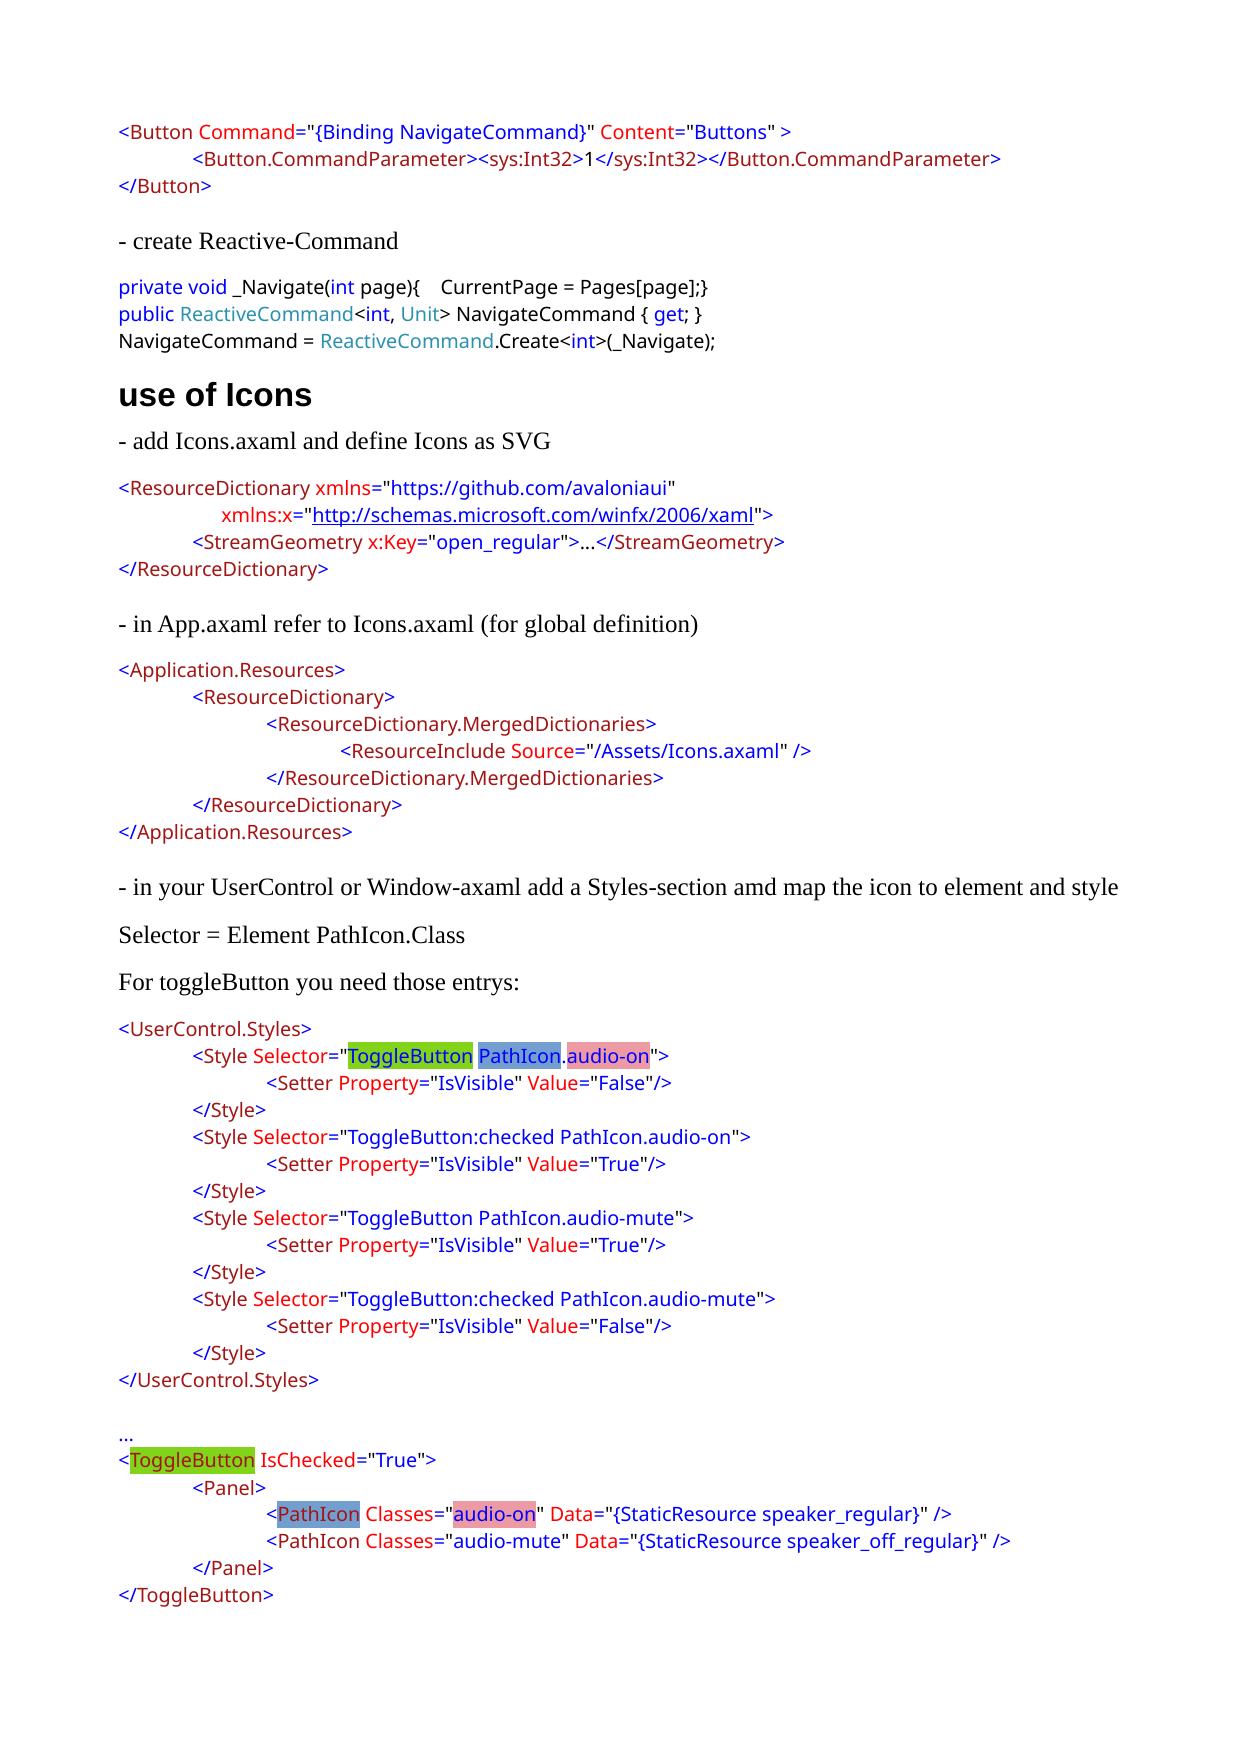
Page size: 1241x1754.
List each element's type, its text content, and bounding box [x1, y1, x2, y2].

text </Style> [118, 1339, 1122, 1366]
text private void _Navigate(int page){ CurrentPage = Pages[page];} [118, 274, 1122, 301]
text </ToggleButton> [118, 1582, 1122, 1609]
text - in App.axaml refer to Icons.axaml (for global definition) [118, 609, 1122, 638]
text <StreamGeometry x:Key="open_regular">...</StreamGeometry> [118, 528, 1122, 555]
text </UserControl.Styles> [118, 1366, 1122, 1393]
text <PathIcon Classes="audio-on" Data="{StaticResource speaker_regular}" /> [118, 1501, 1122, 1528]
text <Style Selector="ToggleButton PathIcon.audio-mute"> [118, 1204, 1122, 1231]
text … [118, 1420, 1122, 1447]
text </Application.Resources> [118, 818, 1122, 845]
text <Application.Resources> [118, 656, 1122, 683]
text <Panel> [118, 1474, 1122, 1501]
text <ToggleButton IsChecked="True"> [118, 1447, 1122, 1474]
text - in your UserControl or Window-axaml add a Styles-section amd map the icon to element and style [118, 872, 1122, 901]
text - create Reactive-Command [118, 226, 1122, 255]
text <Setter Property="IsVisible" Value="False"/> [118, 1069, 1122, 1096]
text <PathIcon Classes="audio-mute" Data="{StaticResource speaker_off_regular}" /> [118, 1528, 1122, 1555]
text </ResourceDictionary.MergedDictionaries> [118, 764, 1122, 791]
text <Style Selector="ToggleButton:checked PathIcon.audio-mute"> [118, 1285, 1122, 1312]
text <Style Selector="ToggleButton:checked PathIcon.audio-on"> [118, 1123, 1122, 1150]
text </ResourceDictionary> [118, 555, 1122, 582]
text <Setter Property="IsVisible" Value="False"/> [118, 1312, 1122, 1339]
text <ResourceInclude Source="/Assets/Icons.axaml" /> [118, 737, 1122, 764]
text <Button Command="{Binding NavigateCommand}" Content="Buttons" > [118, 118, 1122, 145]
text <ResourceDictionary> [118, 683, 1122, 710]
text <Setter Property="IsVisible" Value="True"/> [118, 1150, 1122, 1177]
text <ResourceDictionary xmlns="https://github.com/avaloniaui" [118, 474, 1122, 501]
text <ResourceDictionary.MergedDictionaries> [118, 710, 1122, 737]
text </ResourceDictionary> [118, 791, 1122, 818]
text NavigateCommand = ReactiveCommand.Create<int>(_Navigate); [118, 328, 1122, 354]
text - add Icons.axaml and define Icons as SVG [118, 426, 1122, 455]
text <UserControl.Styles> [118, 1015, 1122, 1042]
text Selector = Element PathIcon.Class [118, 920, 1122, 949]
text xmlns:x="http://schemas.microsoft.com/winfx/2006/xaml"> [118, 501, 1122, 528]
text public ReactiveCommand<int, Unit> NavigateCommand { get; } [118, 301, 1122, 328]
subtitle use of Icons [118, 375, 1122, 414]
text <Style Selector="ToggleButton PathIcon.audio-on"> [118, 1042, 1122, 1069]
text For toggleButton you need those entrys: [118, 967, 1122, 996]
text </Style> [118, 1177, 1122, 1204]
text <Button.CommandParameter><sys:Int32>1</sys:Int32></Button.CommandParameter> [118, 145, 1122, 172]
text </Panel> [118, 1555, 1122, 1582]
text </Style> [118, 1096, 1122, 1123]
text </Button> [118, 172, 1122, 199]
text <Setter Property="IsVisible" Value="True"/> [118, 1231, 1122, 1258]
text </Style> [118, 1258, 1122, 1285]
